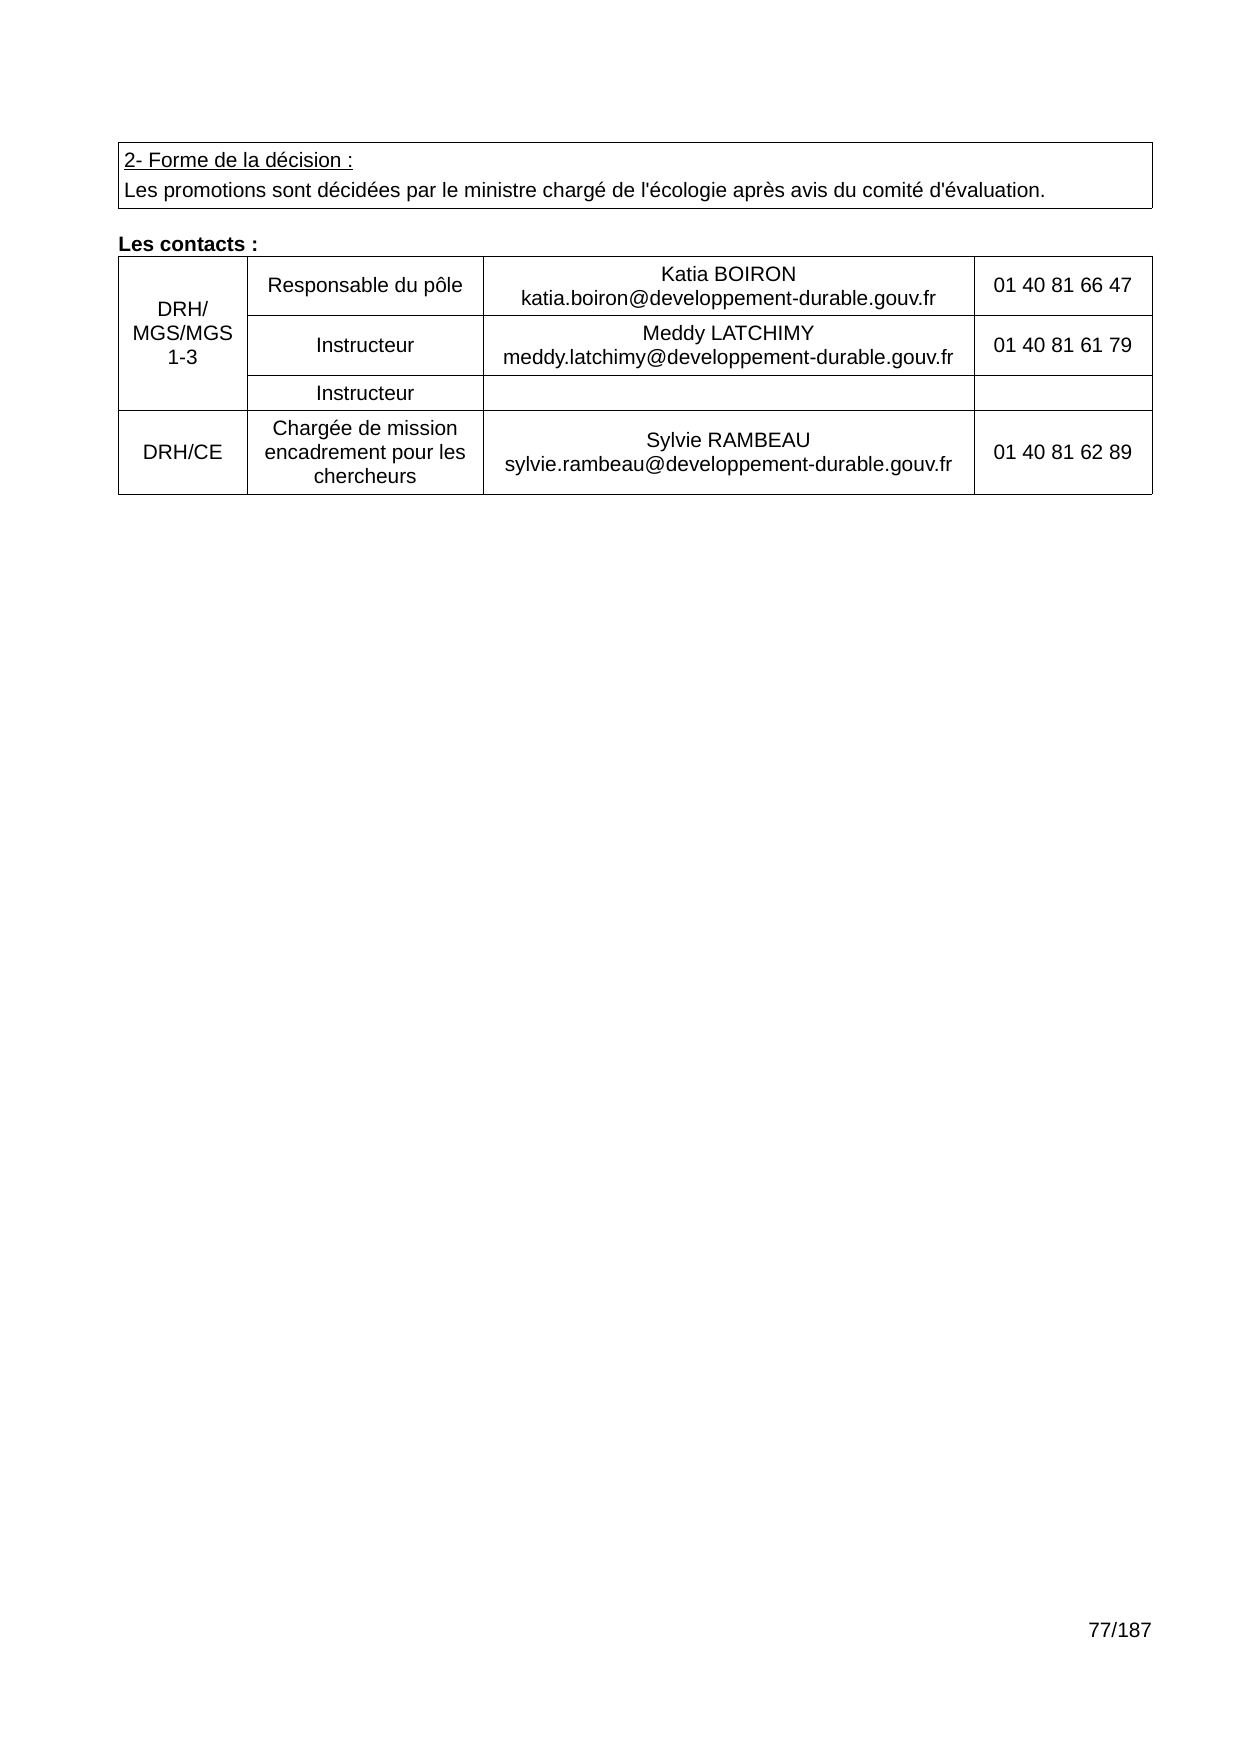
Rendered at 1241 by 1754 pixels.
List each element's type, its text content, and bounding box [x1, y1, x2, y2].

table_cell Instructeur [248, 316, 483, 374]
table_cell 01 40 81 61 79 [975, 316, 1152, 374]
table_cell DRH/CE [119, 411, 247, 493]
text Les contacts : [118, 232, 1152, 256]
table_cell Sylvie RAMBEAU sylvie.rambeau@developpement-durable.gouv.fr [484, 411, 974, 493]
table_header 2- Forme de la décision : Les promotions sont décidées par le ministre chargé de l'écologie après avis du comité d'évaluation. [119, 143, 1152, 207]
table_cell [975, 376, 1152, 410]
table_header 01 40 81 66 47 [975, 257, 1152, 315]
table_header Katia BOIRON katia.boiron@developpement-durable.gouv.fr [484, 257, 974, 315]
table_cell Instructeur [248, 376, 483, 410]
table_cell Chargée de mission encadrement pour les chercheurs [248, 411, 483, 493]
table_header Responsable du pôle [248, 257, 483, 315]
table_header DRH/MGS/MGS 1-3 [119, 257, 247, 410]
table_cell [484, 376, 974, 410]
table_cell 01 40 81 62 89 [975, 411, 1152, 493]
table_cell Meddy LATCHIMY meddy.latchimy@developpement-durable.gouv.fr [484, 316, 974, 374]
